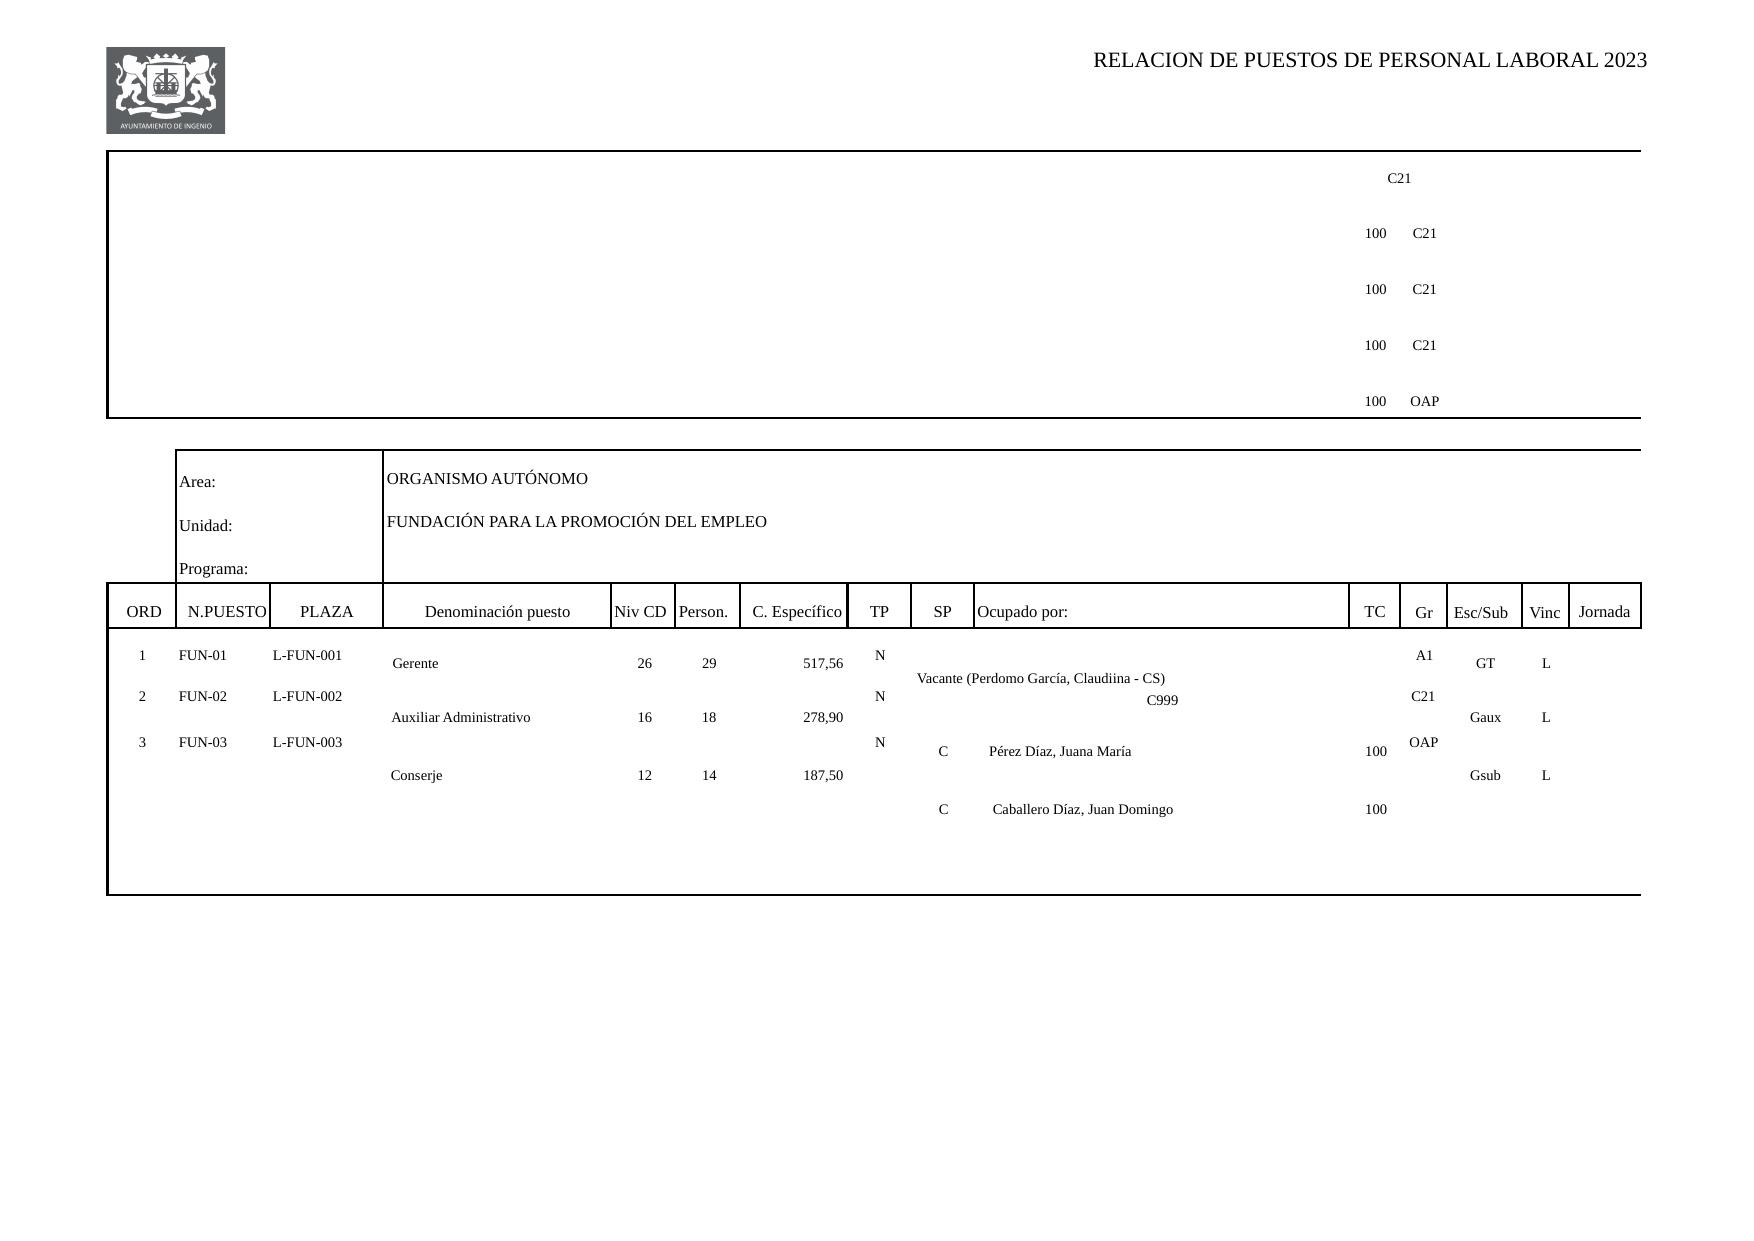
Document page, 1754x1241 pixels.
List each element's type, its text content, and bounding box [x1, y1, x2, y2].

table_header [848, 451, 911, 582]
table_cell [1569, 629, 1641, 893]
table_cell C21 100 C21 100 C21 100 C21 100 OAP [1349, 152, 1447, 417]
table_cell [847, 152, 910, 417]
table_cell Gerente 26 29 517,56 Auxiliar Administrativo 16 18 278,90 Conserje 12 14 187,50 [383, 629, 847, 893]
table_cell Ocupado por: [975, 584, 1348, 627]
table_cell 1 2 3 [109, 629, 176, 893]
table_cell GT L Gaux L Gsub L [1447, 629, 1569, 893]
table_cell [176, 152, 268, 417]
table_header ORGANISMO AUTÓNOMO FUNDACIÓN PARA LA PROMOCIÓN DEL EMPLEO [384, 451, 847, 582]
table_cell N N N [848, 629, 911, 893]
table_cell Esc/Sub [1448, 584, 1521, 627]
table_header Vacante (Perdomo García, Claudiina - CS) [914, 647, 1289, 691]
table_cell TP [849, 584, 910, 627]
table_cell Vinc [1523, 584, 1568, 627]
table_cell [268, 152, 382, 417]
table_cell FUN-01 FUN-02 FUN-03 [176, 629, 270, 893]
table_cell [382, 152, 847, 417]
table_header [108, 449, 175, 582]
table_cell SP [912, 584, 973, 627]
table_cell A1 C21 OAP [1400, 629, 1447, 893]
table_cell C999 C Pérez Díaz, Juana María 100 C Caballero Díaz, Juan Domingo 100 [911, 629, 1400, 893]
table_header [911, 451, 1400, 582]
table_cell C. Específico [741, 584, 846, 627]
table_cell [109, 152, 176, 417]
table_cell PLAZA [271, 584, 382, 627]
table_cell TC [1350, 584, 1399, 627]
table_cell Jornada [1570, 584, 1640, 627]
table_cell Denominación puesto [384, 584, 610, 627]
table_cell Gr [1401, 584, 1446, 627]
table_cell L-FUN-001 L-FUN-002 L-FUN-003 [270, 629, 383, 893]
table_header [1400, 451, 1447, 582]
table_cell [910, 152, 1348, 417]
table_header [1447, 451, 1569, 582]
table_header Area: Unidad: Programa: [177, 451, 270, 582]
table_cell Person. [676, 584, 739, 627]
table_cell [1447, 152, 1569, 417]
table_header [270, 451, 382, 582]
table_cell [1569, 152, 1641, 417]
table_cell N.PUESTO [177, 584, 269, 627]
table_cell ORD [109, 584, 175, 627]
table_header [1569, 451, 1641, 582]
table_cell Niv CD [612, 584, 674, 627]
